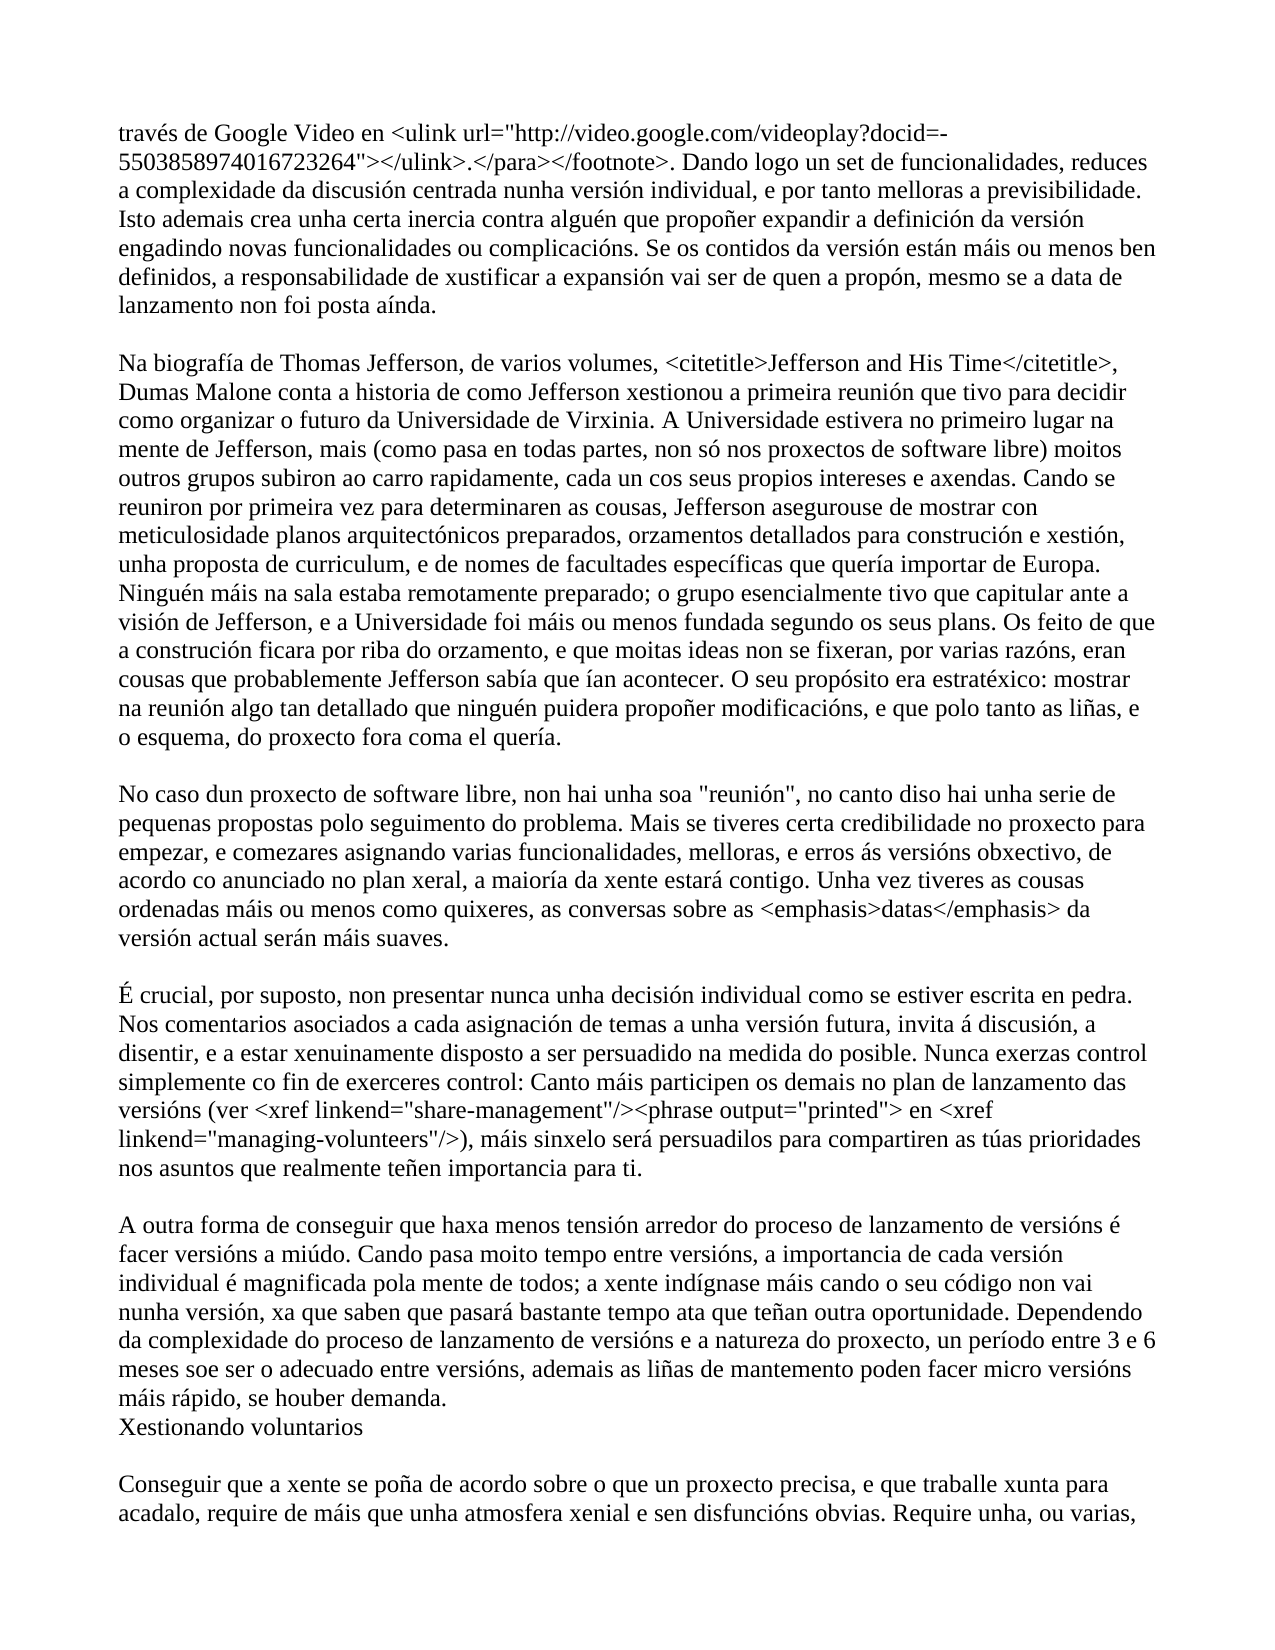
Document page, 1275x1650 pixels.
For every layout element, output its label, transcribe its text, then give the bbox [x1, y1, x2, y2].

text Conseguir que a xente se poña de acordo sobre o que un proxecto precisa, e que traballe xunta para acadalo, require de máis que unha atmosfera xenial e sen disfuncións obvias. Require unha, ou varias, [118, 1469, 1157, 1527]
text É crucial, por suposto, non presentar nunca unha decisión individual como se estiver escrita en pedra. Nos comentarios asociados a cada asignación de temas a unha versión futura, invita á discusión, a disentir, e a estar xenuinamente disposto a ser persuadido na medida do posible. Nunca exerzas control simplemente co fin de exerceres control: Canto máis participen os demais no plan de lanzamento das versións (ver <xref linkend="share-management"/><phrase output="printed"> en <xref linkend="managing-volunteers"/>), máis sinxelo será persuadilos para compartiren as túas prioridades nos asuntos que realmente teñen importancia para ti. [118, 981, 1157, 1182]
text Na biografía de Thomas Jefferson, de varios volumes, <citetitle>Jefferson and His Time</citetitle>, Dumas Malone conta a historia de como Jefferson xestionou a primeira reunión que tivo para decidir como organizar o futuro da Universidade de Virxinia. A Universidade estivera no primeiro lugar na mente de Jefferson, mais (como pasa en todas partes, non só nos proxectos de software libre) moitos outros grupos subiron ao carro rapidamente, cada un cos seus propios intereses e axendas. Cando se reuniron por primeira vez para determinaren as cousas, Jefferson asegurouse de mostrar con meticulosidade planos arquitectónicos preparados, orzamentos detallados para construción e xestión, unha proposta de curriculum, e de nomes de facultades específicas que quería importar de Europa. Ninguén máis na sala estaba remotamente preparado; o grupo esencialmente tivo que capitular ante a visión de Jefferson, e a Universidade foi máis ou menos fundada segundo os seus plans. Os feito de que a construción ficara por riba do orzamento, e que moitas ideas non se fixeran, por varias razóns, eran cousas que probablemente Jefferson sabía que ían acontecer. O seu propósito era estratéxico: mostrar na reunión algo tan detallado que ninguén puidera propoñer modificacións, e que polo tanto as liñas, e o esquema, do proxecto fora coma el quería. [118, 348, 1157, 751]
text Xestionando voluntarios [118, 1412, 1157, 1441]
text A outra forma de conseguir que haxa menos tensión arredor do proceso de lanzamento de versións é facer versións a miúdo. Cando pasa moito tempo entre versións, a importancia de cada versión individual é magnificada pola mente de todos; a xente indígnase máis cando o seu código non vai nunha versión, xa que saben que pasará bastante tempo ata que teñan outra oportunidade. Dependendo da complexidade do proceso de lanzamento de versións e a natureza do proxecto, un período entre 3 e 6 meses soe ser o adecuado entre versións, ademais as liñas de mantemento poden facer micro versións máis rápido, se houber demanda. [118, 1211, 1157, 1412]
text No caso dun proxecto de software libre, non hai unha soa "reunión", no canto diso hai unha serie de pequenas propostas polo seguimento do problema. Mais se tiveres certa credibilidade no proxecto para empezar, e comezares asignando varias funcionalidades, melloras, e erros ás versións obxectivo, de acordo co anunciado no plan xeral, a maioría da xente estará contigo. Unha vez tiveres as cousas ordenadas máis ou menos como quixeres, as conversas sobre as <emphasis>datas</emphasis> da versión actual serán máis suaves. [118, 779, 1157, 952]
text través de Google Video en <ulink url="http://video.google.com/videoplay?docid=-5503858974016723264"></ulink>.</para></footnote>. Dando logo un set de funcionalidades, reduces a complexidade da discusión centrada nunha versión individual, e por tanto melloras a previsibilidade. Isto ademais crea unha certa inercia contra alguén que propoñer expandir a definición da versión engadindo novas funcionalidades ou complicacións. Se os contidos da versión están máis ou menos ben definidos, a responsabilidade de xustificar a expansión vai ser de quen a propón, mesmo se a data de lanzamento non foi posta aínda. [118, 118, 1157, 319]
